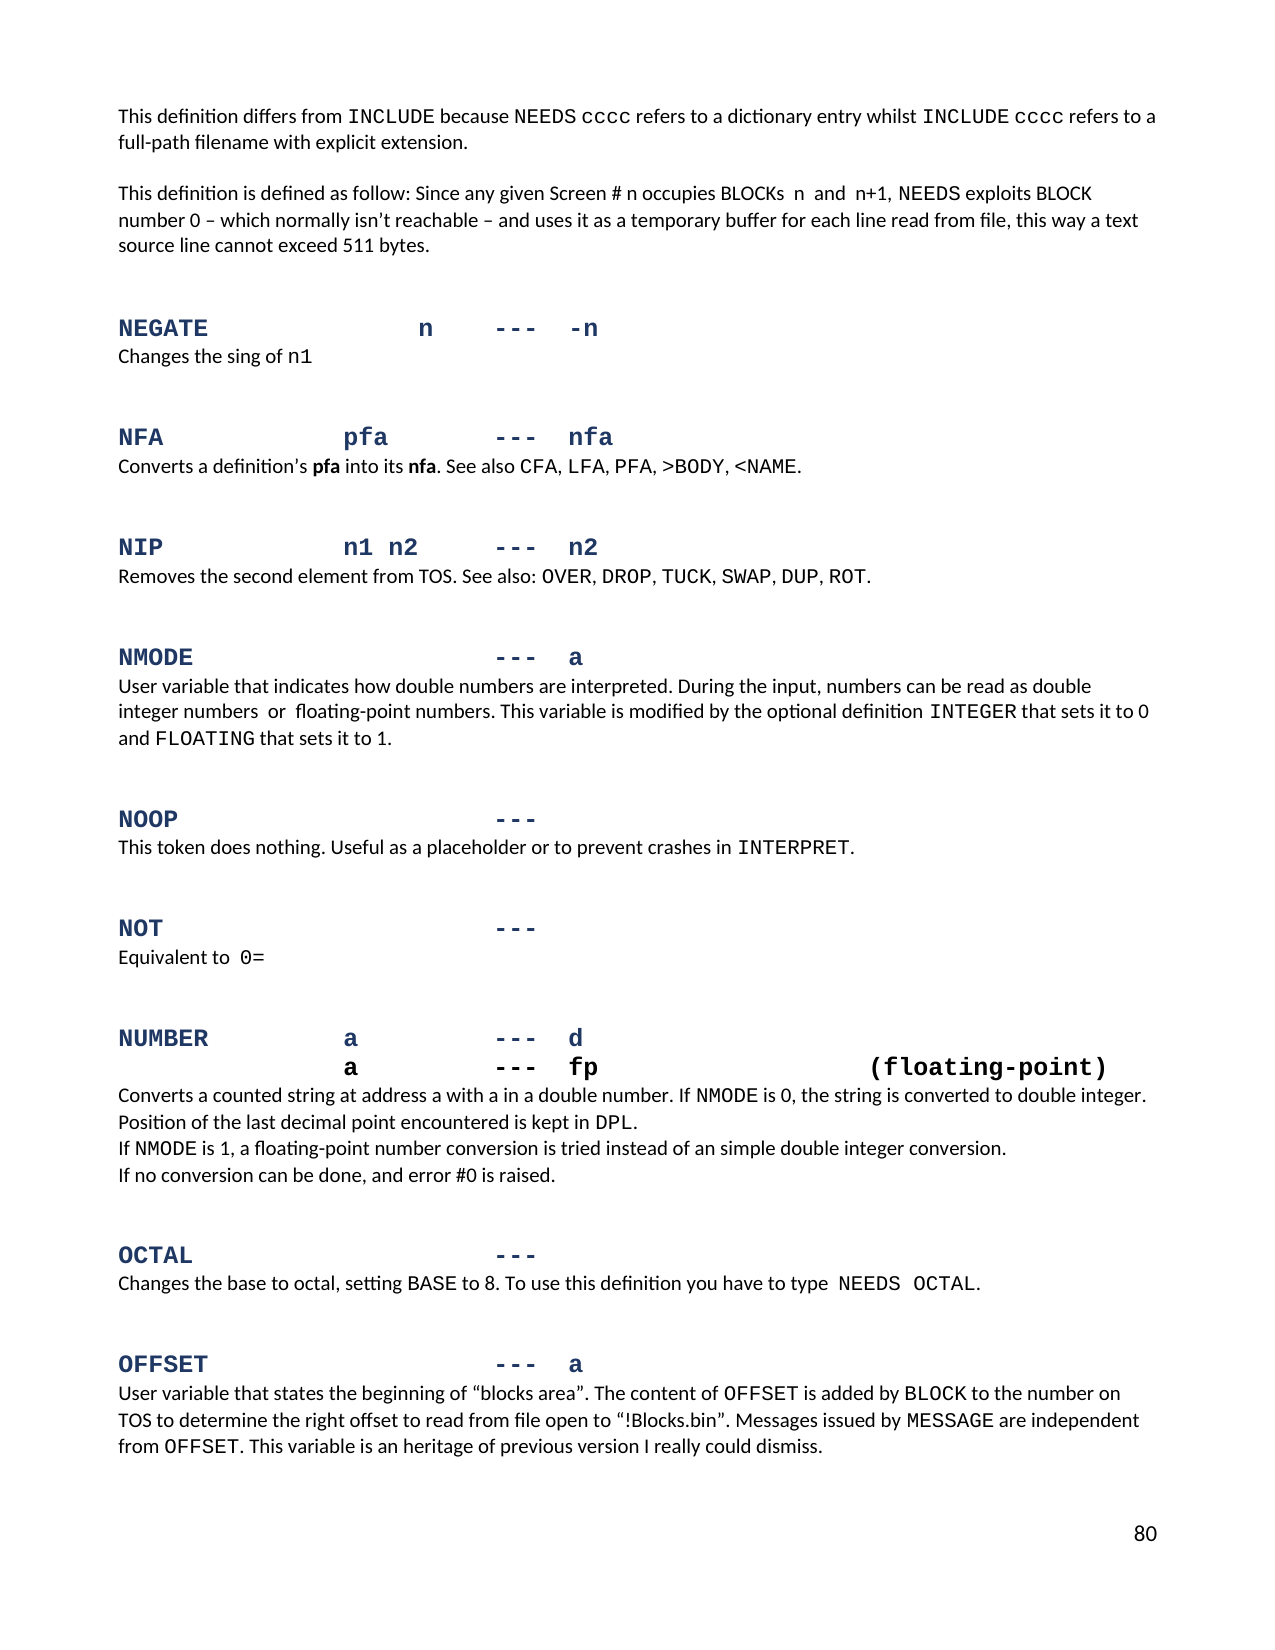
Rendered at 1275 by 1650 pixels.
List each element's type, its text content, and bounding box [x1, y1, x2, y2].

subtitle NOOP --- [118, 806, 1157, 834]
text Changes the base to octal, setting BASE to 8. To use this definition you have to type NEEDS OCTAL. [118, 1271, 1157, 1297]
text Equivalent to 0= [118, 944, 1157, 971]
subtitle OCTAL --- [118, 1242, 1157, 1271]
subtitle NUMBER a --- d [118, 1026, 1157, 1054]
subtitle OFFSET --- a [118, 1352, 1157, 1380]
text If no conversion can be done, and error #0 is raised. [118, 1162, 1157, 1187]
text If NMODE is 1, a floating-point number conversion is tried instead of an simple double integer conversion. [118, 1135, 1157, 1162]
text This definition is defined as follow: Since any given Screen # n occupies BLOCKs n and n+1, NEEDS exploits BLOCK number 0 – which normally isn’t reachable – and uses it as a temporary buffer for each line read from file, this way a text source line cannot exceed 511 bytes. [118, 180, 1157, 258]
text This token does nothing. Useful as a placeholder or to prevent crashes in INTERPRET. [118, 834, 1157, 861]
subtitle NEGATE n --- -n [118, 315, 1157, 343]
text a --- fp (floating-point) [118, 1054, 1157, 1082]
text Converts a counted string at address a with a in a double number. If NMODE is 0, the string is converted to double integer. Position of the last decimal point encountered is kept in DPL. [118, 1082, 1157, 1135]
text User variable that indicates how double numbers are interpreted. During the input, numbers can be read as double integer numbers or floating-point numbers. This variable is modified by the optional definition INTEGER that sets it to 0 and FLOATING that sets it to 1. [118, 673, 1157, 751]
text User variable that states the beginning of “blocks area”. The content of OFFSET is added by BLOCK to the number on TOS to determine the right offset to read from file open to “!Blocks.bin”. Messages issued by MESSAGE are independent from OFFSET. This variable is an heritage of previous version I really could dismiss. [118, 1380, 1157, 1460]
subtitle NMODE --- a [118, 644, 1157, 673]
subtitle NOT --- [118, 916, 1157, 944]
text Converts a definition’s pfa into its nfa. See also CFA, LFA, PFA, >BODY, <NAME. [118, 453, 1157, 480]
text Removes the second element from TOS. See also: OVER, DROP, TUCK, SWAP, DUP, ROT. [118, 563, 1157, 589]
subtitle NIP n1 n2 --- n2 [118, 535, 1157, 563]
text This definition differs from INCLUDE because NEEDS cccc refers to a dictionary entry whilst INCLUDE cccc refers to a full-path filename with explicit extension. [118, 103, 1157, 155]
subtitle NFA pfa --- nfa [118, 425, 1157, 453]
text Changes the sing of n1 [118, 343, 1157, 370]
